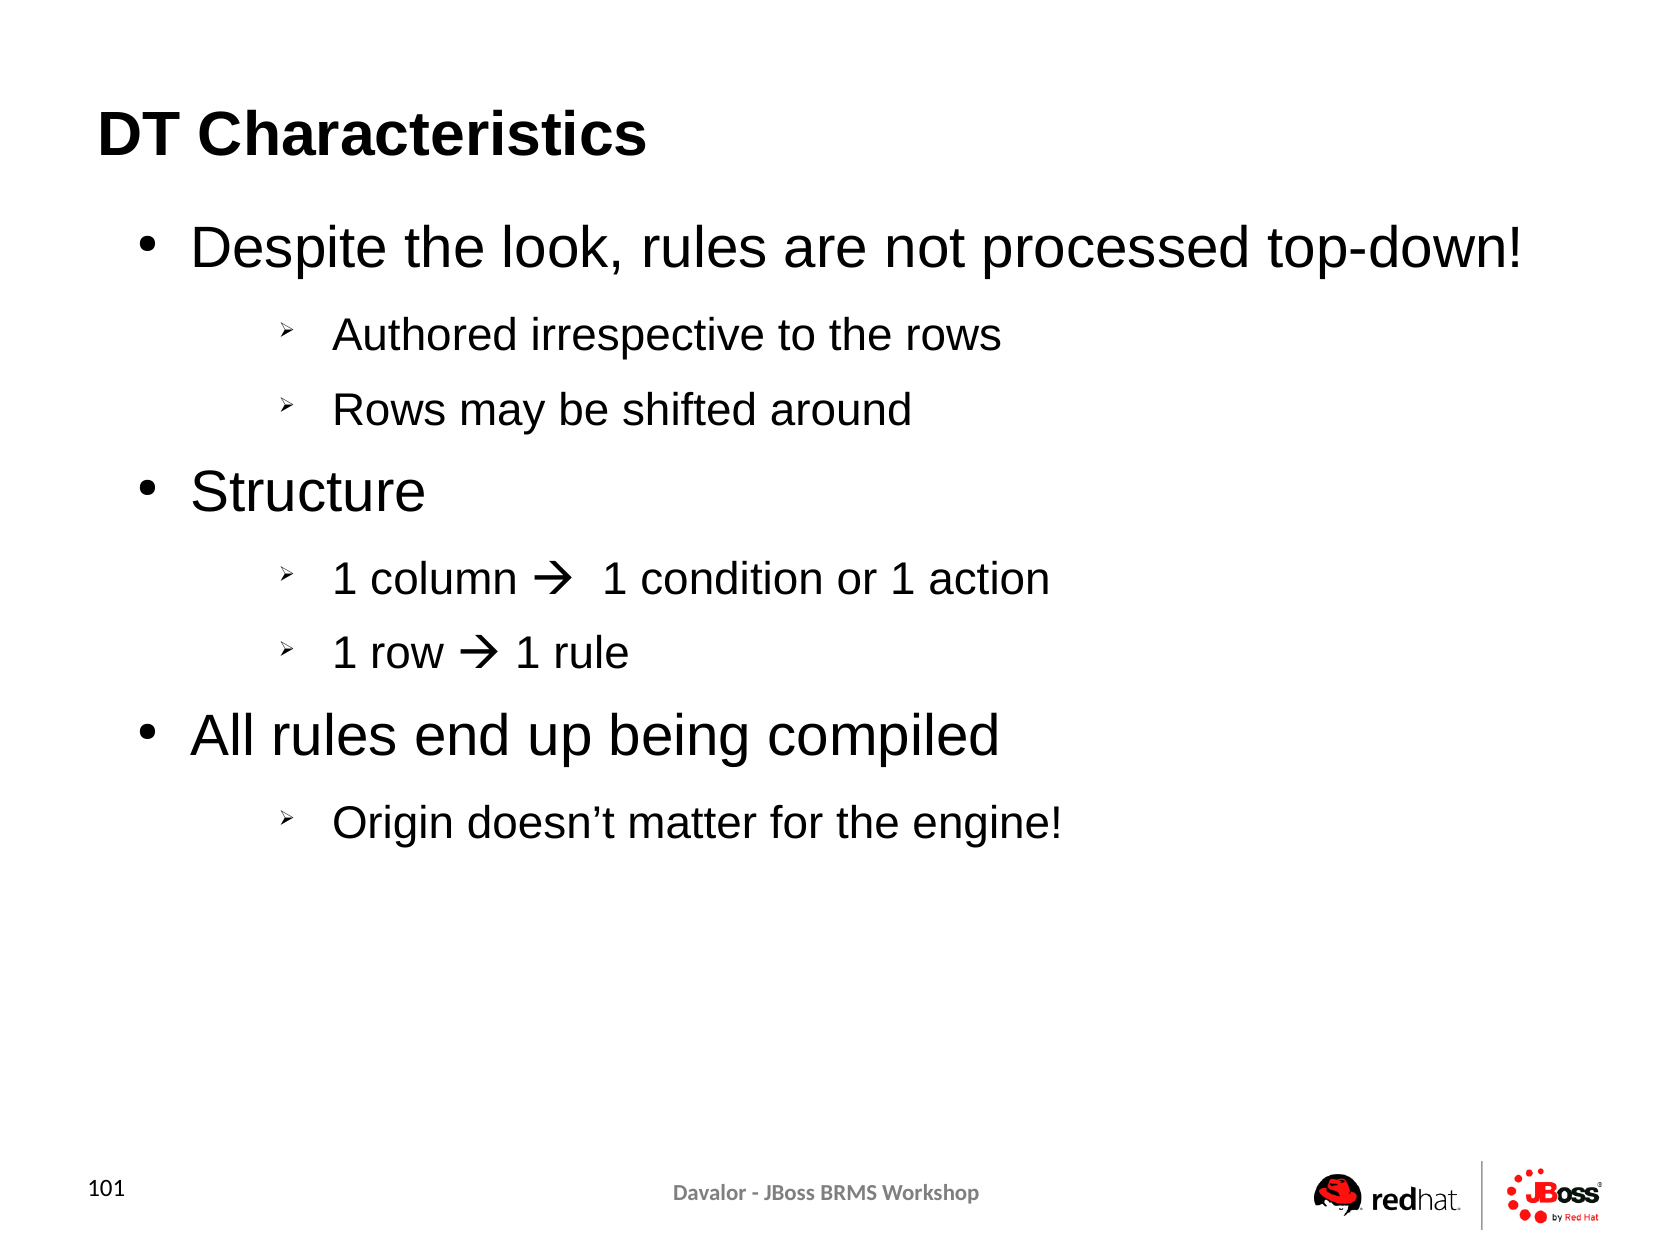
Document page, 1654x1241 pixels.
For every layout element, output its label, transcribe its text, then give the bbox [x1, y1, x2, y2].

title DT Characteristics [82, 95, 1571, 226]
list Despite the look, rules are not processed top-down! Authored irrespective to the rows Rows may be shifted around Structure 1 column  1 condition or 1 action 1 row  1 rule All rules end up being compiled Origin doesn’t matter for the engine! [86, 207, 1576, 1108]
picture [1314, 1161, 1602, 1230]
